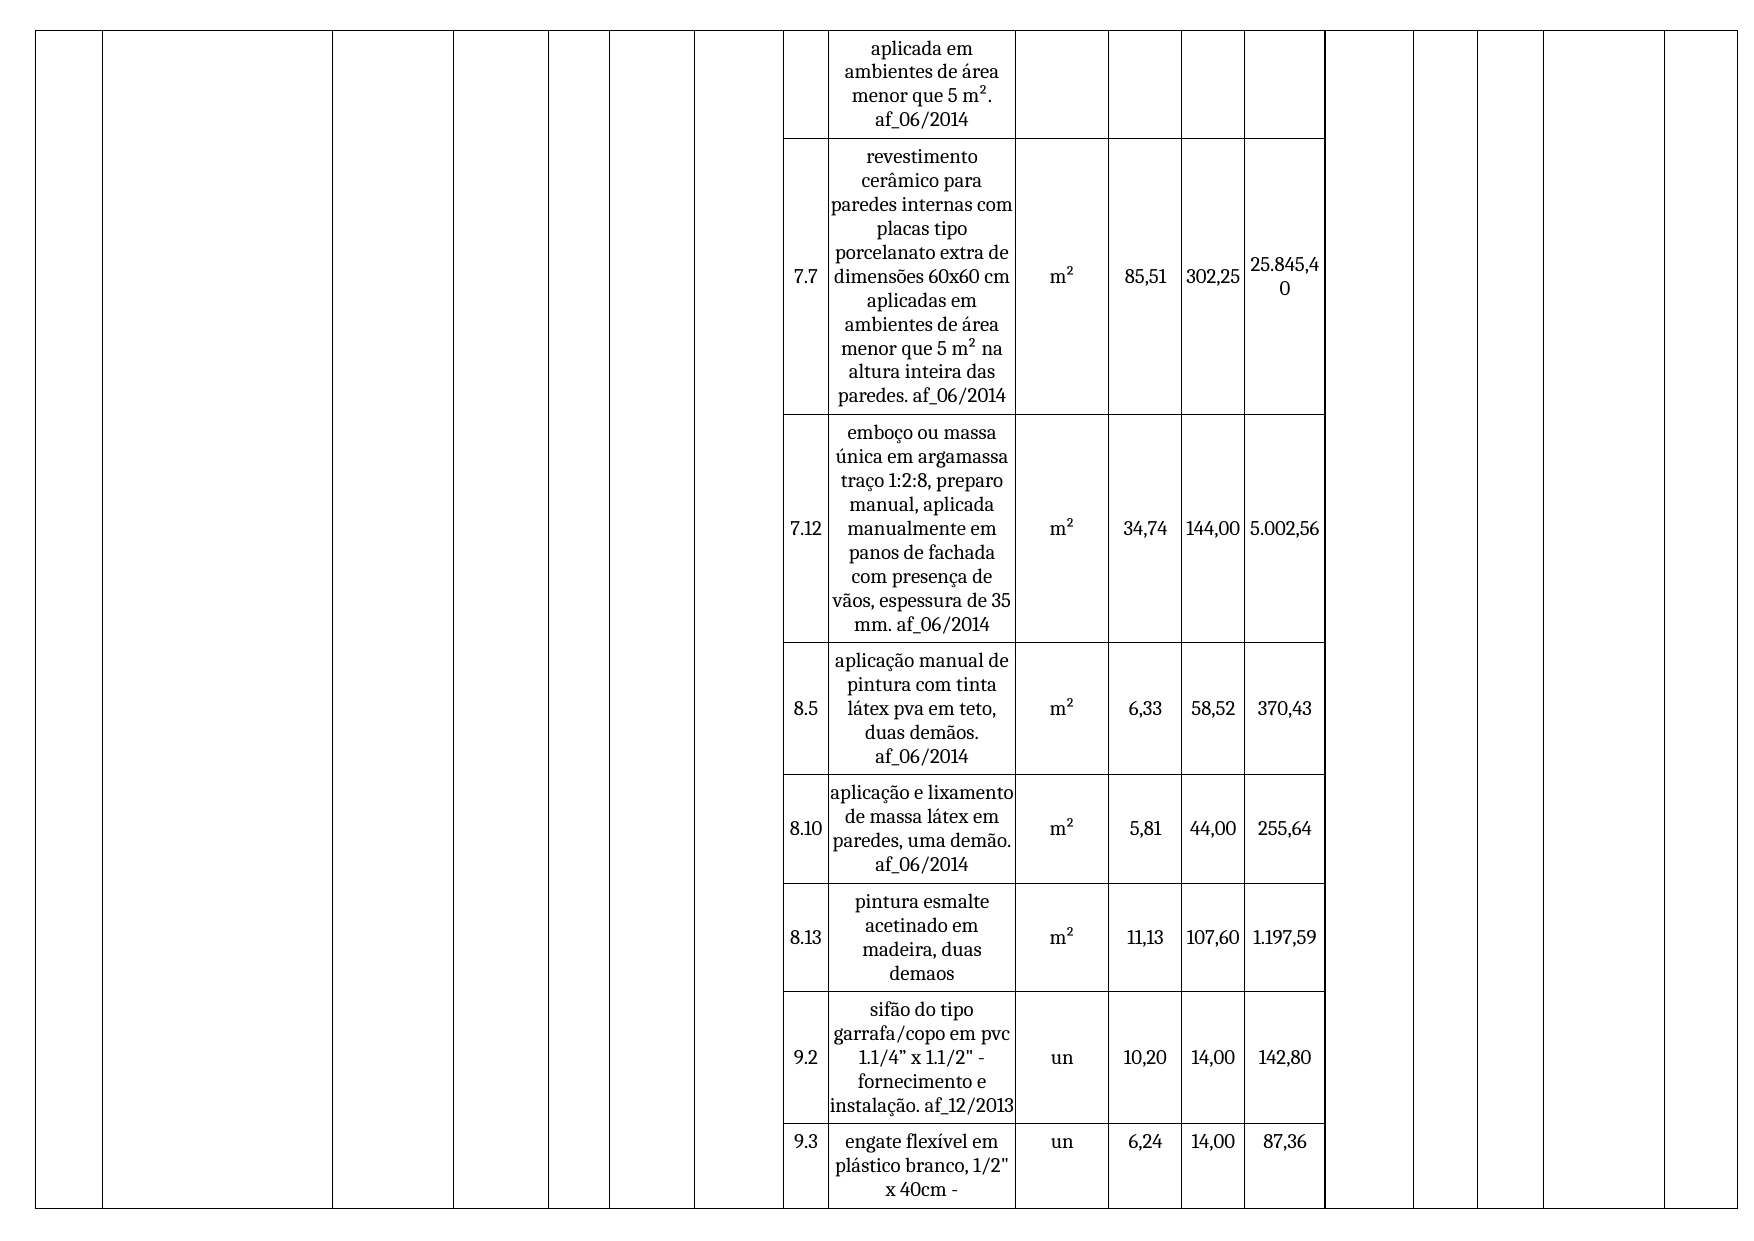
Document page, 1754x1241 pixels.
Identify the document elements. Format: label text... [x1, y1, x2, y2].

table_cell 7.12 [784, 415, 828, 642]
table_cell [1182, 31, 1244, 138]
table_cell [454, 31, 548, 1208]
table_cell [1016, 31, 1108, 138]
table_cell [610, 31, 694, 1208]
table_cell sifão do tipo garrafa/copo em pvc 1.1/4” x 1.1/2" - fornecimento e instalação. af_12/2013 [829, 992, 1015, 1123]
table_cell 5.002,56 [1245, 415, 1324, 642]
table_cell 370,43 [1245, 643, 1324, 774]
table_cell [784, 31, 828, 138]
table_cell m² [1016, 139, 1108, 414]
table_cell un [1016, 992, 1108, 1123]
table_cell [103, 31, 332, 1208]
table_cell 58,52 [1182, 643, 1244, 774]
table_cell engate flexível em plástico branco, 1/2" x 40cm [829, 1124, 1015, 1208]
table_cell [333, 31, 453, 1208]
table_cell [36, 31, 102, 1208]
table_cell 107,60 [1182, 884, 1244, 991]
table_cell 6,33 [1109, 643, 1181, 774]
table_cell 144,00 [1182, 415, 1244, 642]
table_cell 14,00 [1182, 992, 1244, 1123]
table_cell [549, 31, 609, 1208]
table_cell [1245, 31, 1324, 138]
table_cell 8.5 [784, 643, 828, 774]
table_cell 255,64 [1245, 775, 1324, 883]
table_cell pintura esmalte acetinado em madeira, duas demaos [829, 884, 1015, 991]
table_cell 11,13 [1109, 884, 1181, 991]
table_cell 34,74 [1109, 415, 1181, 642]
table_cell 10,20 [1109, 992, 1181, 1123]
table_cell 87,36 [1245, 1124, 1324, 1208]
table_cell 1.197,59 [1245, 884, 1324, 991]
table_cell 9.3 [784, 1124, 828, 1208]
table_cell 44,00 [1182, 775, 1244, 883]
table_cell [695, 31, 783, 1208]
table_cell m² [1016, 884, 1108, 991]
table_cell [1109, 31, 1181, 138]
table_cell m² [1016, 775, 1108, 883]
table_cell 6,24 [1109, 1124, 1181, 1208]
table_cell 5,81 [1109, 775, 1181, 883]
table_cell 142,80 [1245, 992, 1324, 1123]
table_cell 8.10 [784, 775, 828, 883]
table_cell 302,25 [1182, 139, 1244, 414]
table_cell [1414, 31, 1477, 1208]
table_cell 7.7 [784, 139, 828, 414]
table_cell emboço ou massa única em argamassa traço 1:2:8, preparo manual, aplicada manualmente em panos de fachada com presença de vãos, espessura de 35 mm. af_06/2014 [829, 415, 1015, 642]
table_cell 9.2 [784, 992, 828, 1123]
table_cell revestimento cerâmico para paredes internas com placas tipo porcelanato extra de dimensões 60x60 cm aplicadas em ambientes de área menor que 5 m² na altura inteira das paredes. af_06/2014 [829, 139, 1015, 414]
table_cell m² [1016, 643, 1108, 774]
table_cell [1326, 31, 1413, 1208]
table_cell aplicação e lixamento de massa látex em paredes, uma demão. af_06/2014 [829, 775, 1015, 883]
table_cell [1544, 31, 1664, 1208]
table_cell 14,00 [1182, 1124, 1244, 1208]
table_cell [1478, 31, 1543, 1208]
table_cell 8.13 [784, 884, 828, 991]
table_cell 85,51 [1109, 139, 1181, 414]
table_cell [1665, 31, 1737, 1208]
table_cell 25.845,40 [1245, 139, 1324, 414]
table_cell aplicada em ambientes de área menor que 5 m². af_06/2014 [829, 31, 1015, 138]
table_cell m² [1016, 415, 1108, 642]
table_cell un [1016, 1124, 1108, 1208]
table_cell aplicação manual de pintura com tinta látex pva em teto, duas demãos. af_06/2014 [829, 643, 1015, 774]
